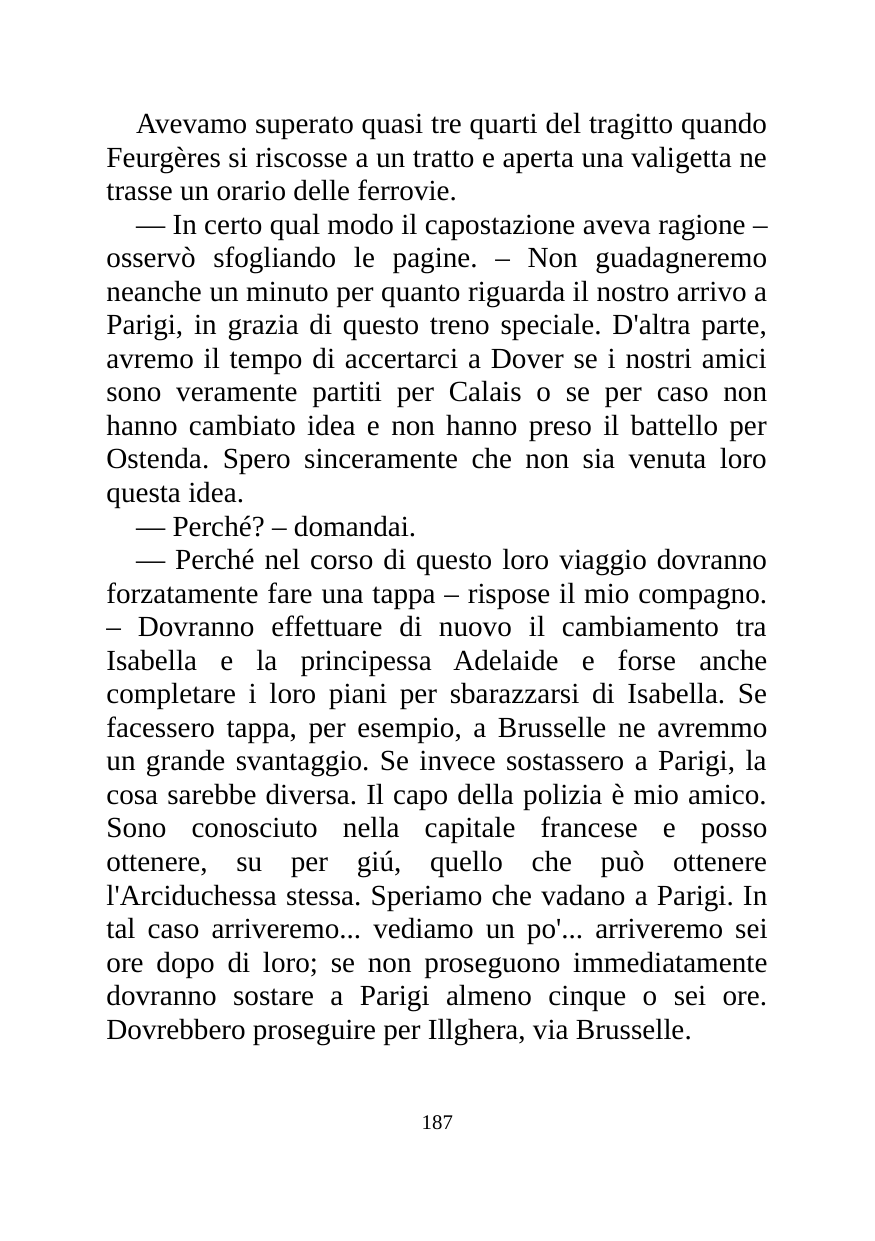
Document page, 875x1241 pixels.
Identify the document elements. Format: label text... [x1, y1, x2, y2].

text — Perché? – domandai. [106, 509, 768, 542]
text — Perché nel corso di questo loro viaggio dovranno forzatamente fare una tappa – rispose il mio compagno. – Dovranno effettuare di nuovo il cambiamento tra Isabella e la principessa Adelaide e forse anche completare i loro piani per sbarazzarsi di Isabella. Se facessero tappa, per esempio, a Brusselle ne avremmo un grande svantaggio. Se invece sostassero a Parigi, la cosa sarebbe diversa. Il capo della polizia è mio amico. Sono conosciuto nella capitale francese e posso ottenere, su per giú, quello che può ottenere l'Arciduchessa stessa. Speriamo che vadano a Parigi. In tal caso arriveremo... vediamo un po'... arriveremo sei ore dopo di loro; se non proseguono immediatamente dovranno sostare a Parigi almeno cinque o sei ore. Dovrebbero proseguire per Illghera, via Brusselle. [106, 542, 768, 1045]
text — In certo qual modo il capostazione aveva ragione – osservò sfogliando le pagine. – Non guadagneremo neanche un minuto per quanto riguarda il nostro arrivo a Parigi, in grazia di questo treno speciale. D'altra parte, avremo il tempo di accertarci a Dover se i nostri amici sono veramente partiti per Calais o se per caso non hanno cambiato idea e non hanno preso il battello per Ostenda. Spero sinceramente che non sia venuta loro questa idea. [106, 207, 768, 509]
text Avevamo superato quasi tre quarti del tragitto quando Feurgères si riscosse a un tratto e aperta una valigetta ne trasse un orario delle ferrovie. [106, 106, 768, 207]
